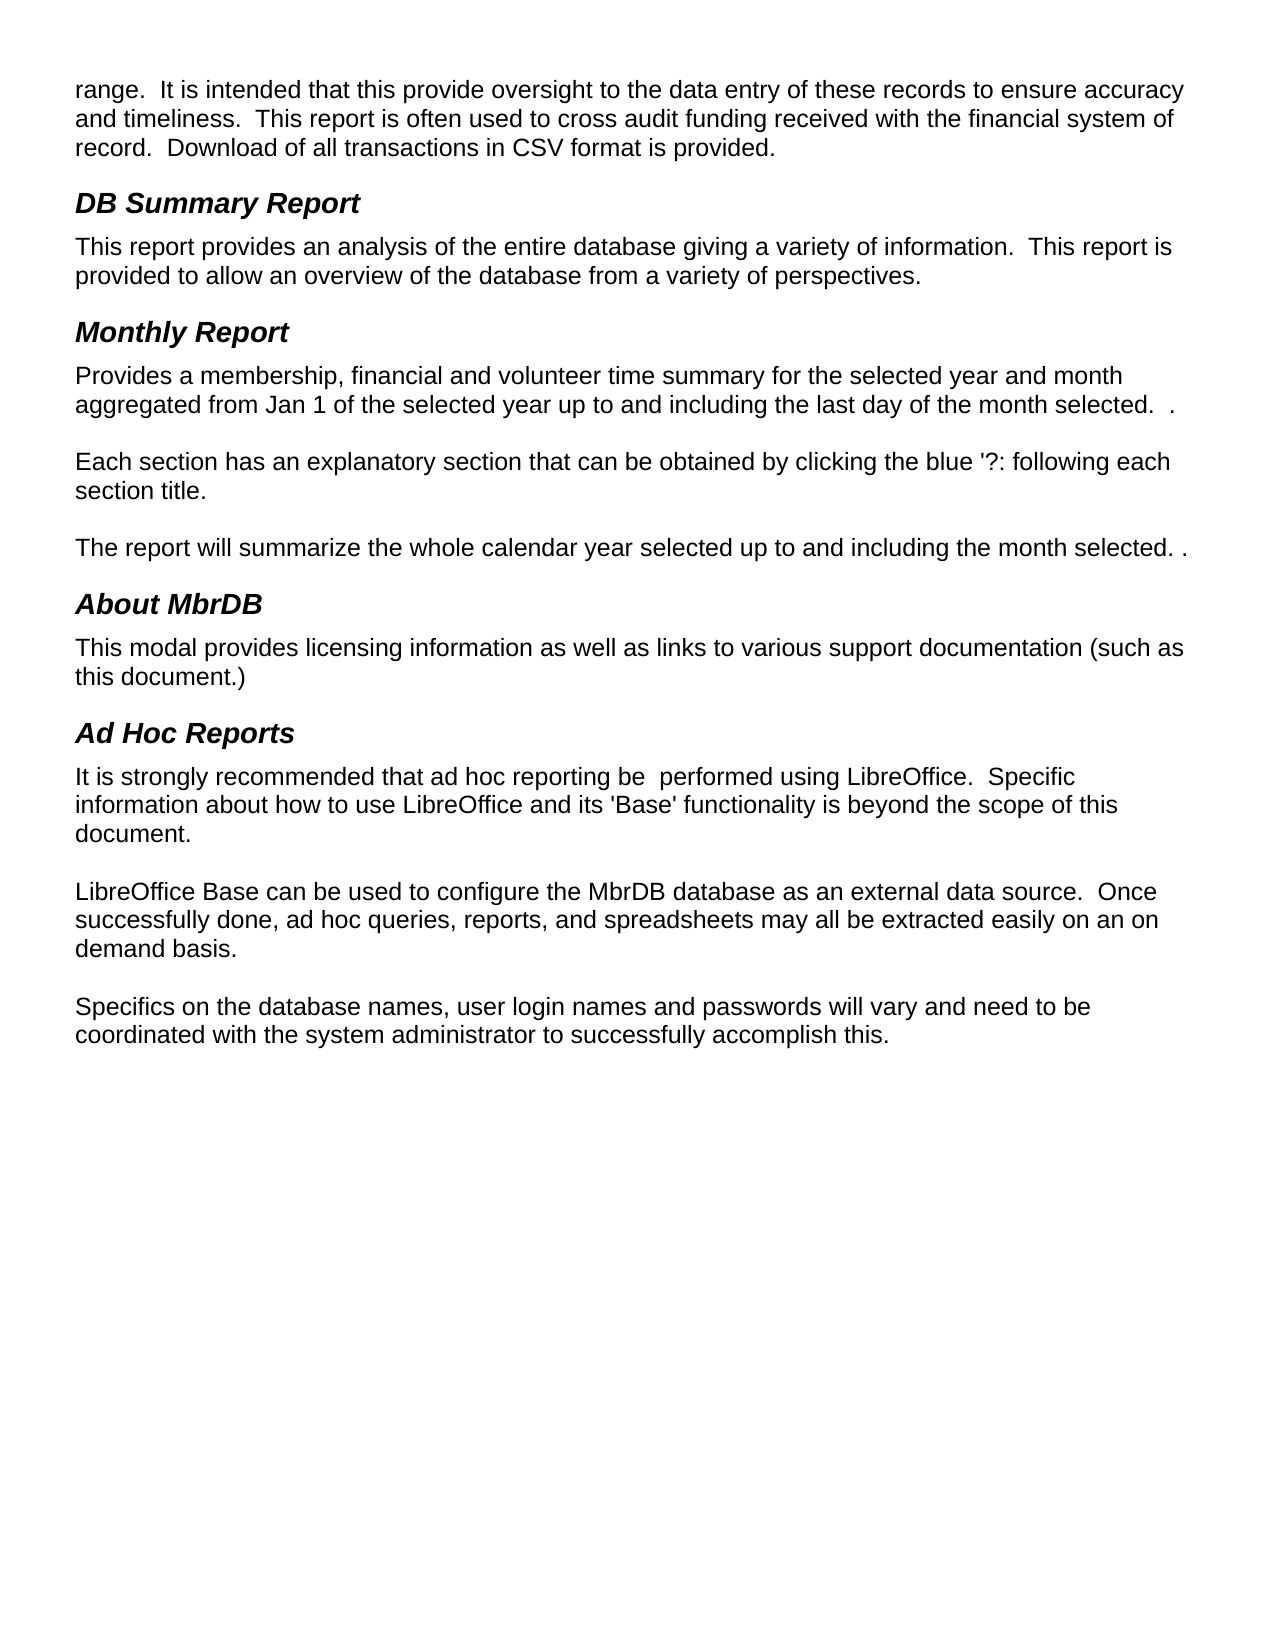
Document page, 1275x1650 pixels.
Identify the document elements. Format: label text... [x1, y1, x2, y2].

text This modal provides licensing information as well as links to various support documentation (such as this document.) [75, 633, 1200, 691]
text Each section has an explanatory section that can be obtained by clicking the blue '?: following each section title. [75, 447, 1200, 504]
subtitle Ad Hoc Reports [75, 716, 1200, 749]
subtitle DB Summary Report [75, 186, 1200, 220]
text LibreOffice Base can be used to configure the MbrDB database as an external data source. Once successfully done, ad hoc queries, reports, and spreadsheets may all be extracted easily on an on demand basis. [75, 877, 1200, 963]
text range. It is intended that this provide oversight to the data entry of these records to ensure accuracy and timeliness. This report is often used to cross audit funding received with the financial system of record. Download of all transactions in CSV format is provided. [75, 75, 1200, 161]
text The report will summarize the whole calendar year selected up to and including the month selected. . [75, 533, 1200, 562]
text Provides a membership, financial and volunteer time summary for the selected year and month aggregated from Jan 1 of the selected year up to and including the last day of the month selected. . [75, 361, 1200, 418]
text It is strongly recommended that ad hoc reporting be performed using LibreOffice. Specific information about how to use LibreOffice and its 'Base' functionality is beyond the scope of this document. [75, 762, 1200, 848]
text Specifics on the database names, user login names and passwords will vary and need to be coordinated with the system administrator to successfully accomplish this. [75, 992, 1200, 1049]
text This report provides an analysis of the entire database giving a variety of information. This report is provided to allow an overview of the database from a variety of perspectives. [75, 232, 1200, 290]
subtitle About MbrDB [75, 587, 1200, 621]
subtitle Monthly Report [75, 315, 1200, 348]
